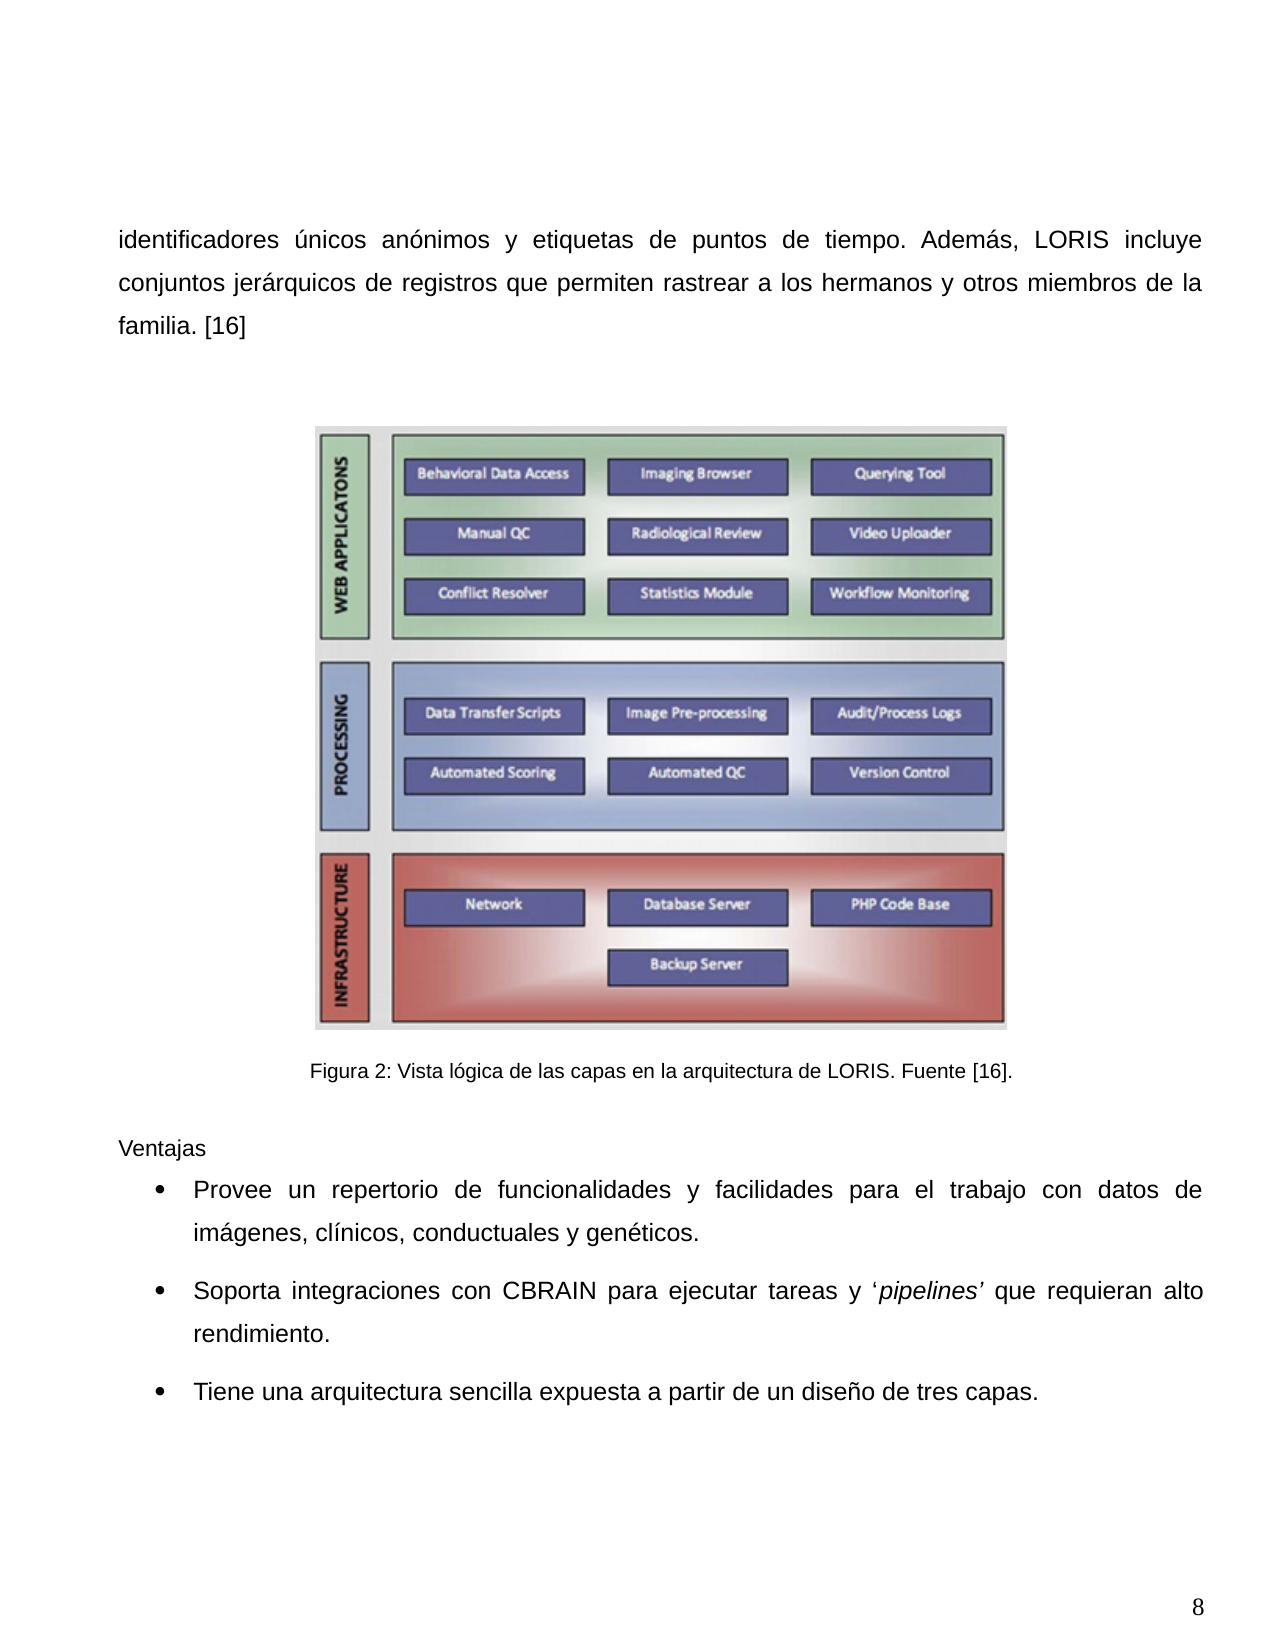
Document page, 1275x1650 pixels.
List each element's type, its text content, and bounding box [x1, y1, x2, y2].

text Figura 2: Vista lógica de las capas en la arquitectura de LORIS. Fuente [16]. [118, 1059, 1204, 1083]
picture [315, 426, 1008, 1030]
list Soporta integraciones con CBRAIN para ejecutar tareas y ‘pipelines’ que requieran alto rendimiento. [156, 1276, 1204, 1348]
list Tiene una arquitectura sencilla expuesta a partir de un diseño de tres capas. [156, 1377, 1204, 1406]
list Provee un repertorio de funcionalidades y facilidades para el trabajo con datos de imágenes, clínicos, conductuales y genéticos. [156, 1175, 1204, 1247]
subtitle Ventajas [118, 1135, 1204, 1161]
text identificadores únicos anónimos y etiquetas de puntos de tiempo. Además, LORIS incluye conjuntos jerárquicos de registros que permiten rastrear a los hermanos y otros miembros de la familia. [16] [118, 225, 1204, 340]
